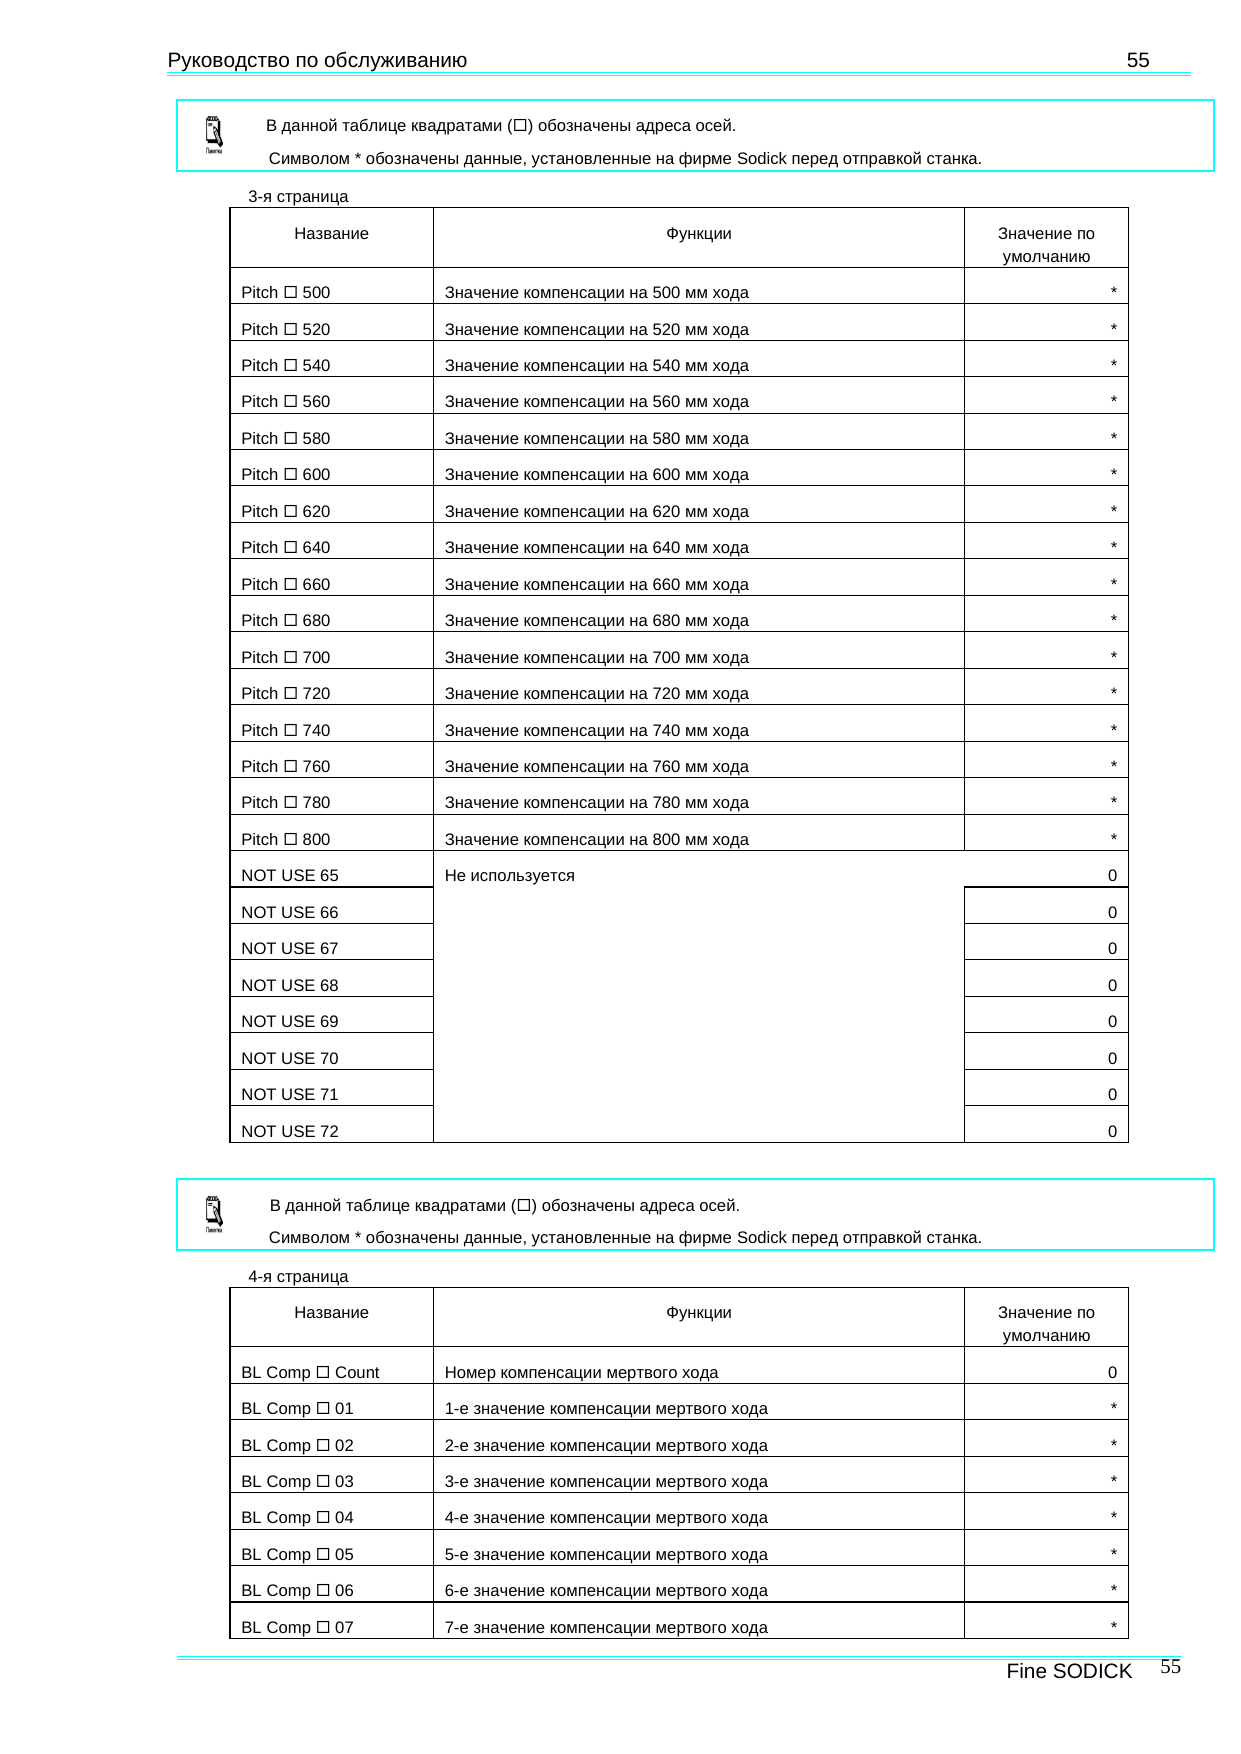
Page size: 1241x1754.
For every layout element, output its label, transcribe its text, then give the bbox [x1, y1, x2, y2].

table_cell * [965, 559, 1128, 595]
table_header Название [231, 208, 433, 267]
table_cell BL Comp  07 [231, 1603, 433, 1638]
text 4-я страница [218, 1264, 1181, 1287]
table_cell BL Comp  Count [231, 1347, 433, 1383]
table_cell Значение компенсации на 720 мм хода [434, 669, 964, 704]
table_cell Pitch  800 [231, 815, 433, 850]
table_cell Pitch  680 [231, 596, 433, 631]
table_cell * [965, 669, 1128, 704]
table_cell * [965, 341, 1128, 376]
table_cell * [965, 450, 1128, 485]
table_header 0 [965, 851, 1128, 886]
table_cell Значение компенсации на 740 мм хода [434, 705, 964, 741]
table_cell NOT USE 70 [231, 1033, 433, 1069]
table_cell * [965, 705, 1128, 741]
table_cell * [965, 742, 1128, 777]
table_cell Pitch  520 [231, 304, 433, 339]
table_header Функции [434, 1288, 964, 1346]
table_cell 7-е значение компенсации мертвого хода [434, 1603, 964, 1638]
table_cell Pitch  780 [231, 778, 433, 813]
table_cell * [965, 523, 1128, 558]
table_header [178, 101, 251, 170]
table_cell BL Comp  05 [231, 1530, 433, 1565]
table_cell Pitch  760 [231, 742, 433, 777]
table_cell * [965, 1420, 1128, 1456]
table_cell Pitch  540 [231, 341, 433, 376]
table_cell BL Comp  03 [231, 1457, 433, 1492]
table_cell 0 [965, 960, 1128, 996]
table_cell 2-е значение компенсации мертвого хода [434, 1420, 964, 1456]
table_cell Значение компенсации на 600 мм хода [434, 450, 964, 485]
table_cell NOT USE 67 [231, 924, 433, 959]
table_cell * [965, 304, 1128, 339]
table_cell 0 [965, 1347, 1128, 1383]
table_cell NOT USE 68 [231, 960, 433, 996]
table_cell Значение компенсации на 800 мм хода [434, 815, 964, 850]
table_cell * [965, 377, 1128, 412]
table_cell Pitch  640 [231, 523, 433, 558]
table_header Значение по умолчанию [965, 1288, 1128, 1346]
table_cell Значение компенсации на 760 мм хода [434, 742, 964, 777]
table_cell 6-е значение компенсации мертвого хода [434, 1566, 964, 1601]
table_cell Pitch  580 [231, 414, 433, 449]
table_cell 0 [965, 1106, 1128, 1142]
table_cell Pitch  700 [231, 632, 433, 668]
table_cell 0 [965, 997, 1128, 1032]
table_cell 5-е значение компенсации мертвого хода [434, 1530, 964, 1565]
picture [205, 116, 223, 155]
table_header Значение по умолчанию [965, 208, 1128, 267]
table_cell NOT USE 71 [231, 1070, 433, 1105]
table_header [178, 1180, 251, 1249]
table_cell * [965, 1493, 1128, 1528]
table_header Название [231, 1288, 433, 1346]
table_cell Значение компенсации на 780 мм хода [434, 778, 964, 813]
table_cell Значение компенсации на 560 мм хода [434, 377, 964, 412]
table_cell * [965, 1566, 1128, 1601]
table_cell Значение компенсации на 540 мм хода [434, 341, 964, 376]
table_cell Pitch  720 [231, 669, 433, 704]
table_cell Pitch  620 [231, 486, 433, 522]
table_cell * [965, 632, 1128, 668]
table_cell 0 [965, 924, 1128, 959]
table_cell * [965, 815, 1128, 850]
table_cell * [965, 486, 1128, 522]
table_header В данной таблице квадратами () обозначены адреса осей. Символом * обозначены данные, установленные на фирме Sodick перед отправкой станка. [251, 101, 1213, 170]
table_cell Pitch  740 [231, 705, 433, 741]
table_cell Значение компенсации на 640 мм хода [434, 523, 964, 558]
table_cell 0 [965, 1070, 1128, 1105]
text 3-я страница [218, 184, 1181, 207]
picture [205, 1195, 223, 1234]
table_cell * [965, 596, 1128, 631]
table_cell BL Comp  04 [231, 1493, 433, 1528]
table_cell 4-е значение компенсации мертвого хода [434, 1493, 964, 1528]
table_cell BL Comp  01 [231, 1384, 433, 1419]
table_cell Pitch  660 [231, 559, 433, 595]
table_cell Значение компенсации на 520 мм хода [434, 304, 964, 339]
table_cell Pitch  560 [231, 377, 433, 412]
table_cell 0 [965, 1033, 1128, 1069]
table_cell * [965, 778, 1128, 813]
table_cell Значение компенсации на 620 мм хода [434, 486, 964, 522]
table_cell NOT USE 69 [231, 997, 433, 1032]
table_cell BL Comp  06 [231, 1566, 433, 1601]
table_cell 0 [965, 888, 1128, 923]
table_cell Номер компенсации мертвого хода [434, 1347, 964, 1383]
table_cell * [965, 1603, 1128, 1638]
table_header NOT USE 65 [231, 851, 433, 886]
table_cell Значение компенсации на 660 мм хода [434, 559, 964, 595]
table_cell BL Comp  02 [231, 1420, 433, 1456]
table_cell 1-е значение компенсации мертвого хода [434, 1384, 964, 1419]
table_cell Значение компенсации на 700 мм хода [434, 632, 964, 668]
table_cell * [965, 1384, 1128, 1419]
table_cell Не используется [434, 851, 965, 1142]
table_cell * [965, 268, 1128, 303]
table_cell 3-е значение компенсации мертвого хода [434, 1457, 964, 1492]
table_cell Значение компенсации на 580 мм хода [434, 414, 964, 449]
table_cell NOT USE 72 [231, 1106, 433, 1142]
table_cell Pitch  500 [231, 268, 433, 303]
table_cell * [965, 1457, 1128, 1492]
table_cell Значение компенсации на 680 мм хода [434, 596, 964, 631]
table_cell NOT USE 66 [231, 888, 433, 923]
table_header В данной таблице квадратами () обозначены адреса осей. Символом * обозначены данные, установленные на фирме Sodick перед отправкой станка. [251, 1180, 1213, 1249]
table_header Функции [434, 208, 964, 267]
table_cell * [965, 414, 1128, 449]
table_cell Значение компенсации на 500 мм хода [434, 268, 964, 303]
table_cell * [965, 1530, 1128, 1565]
table_cell Pitch  600 [231, 450, 433, 485]
